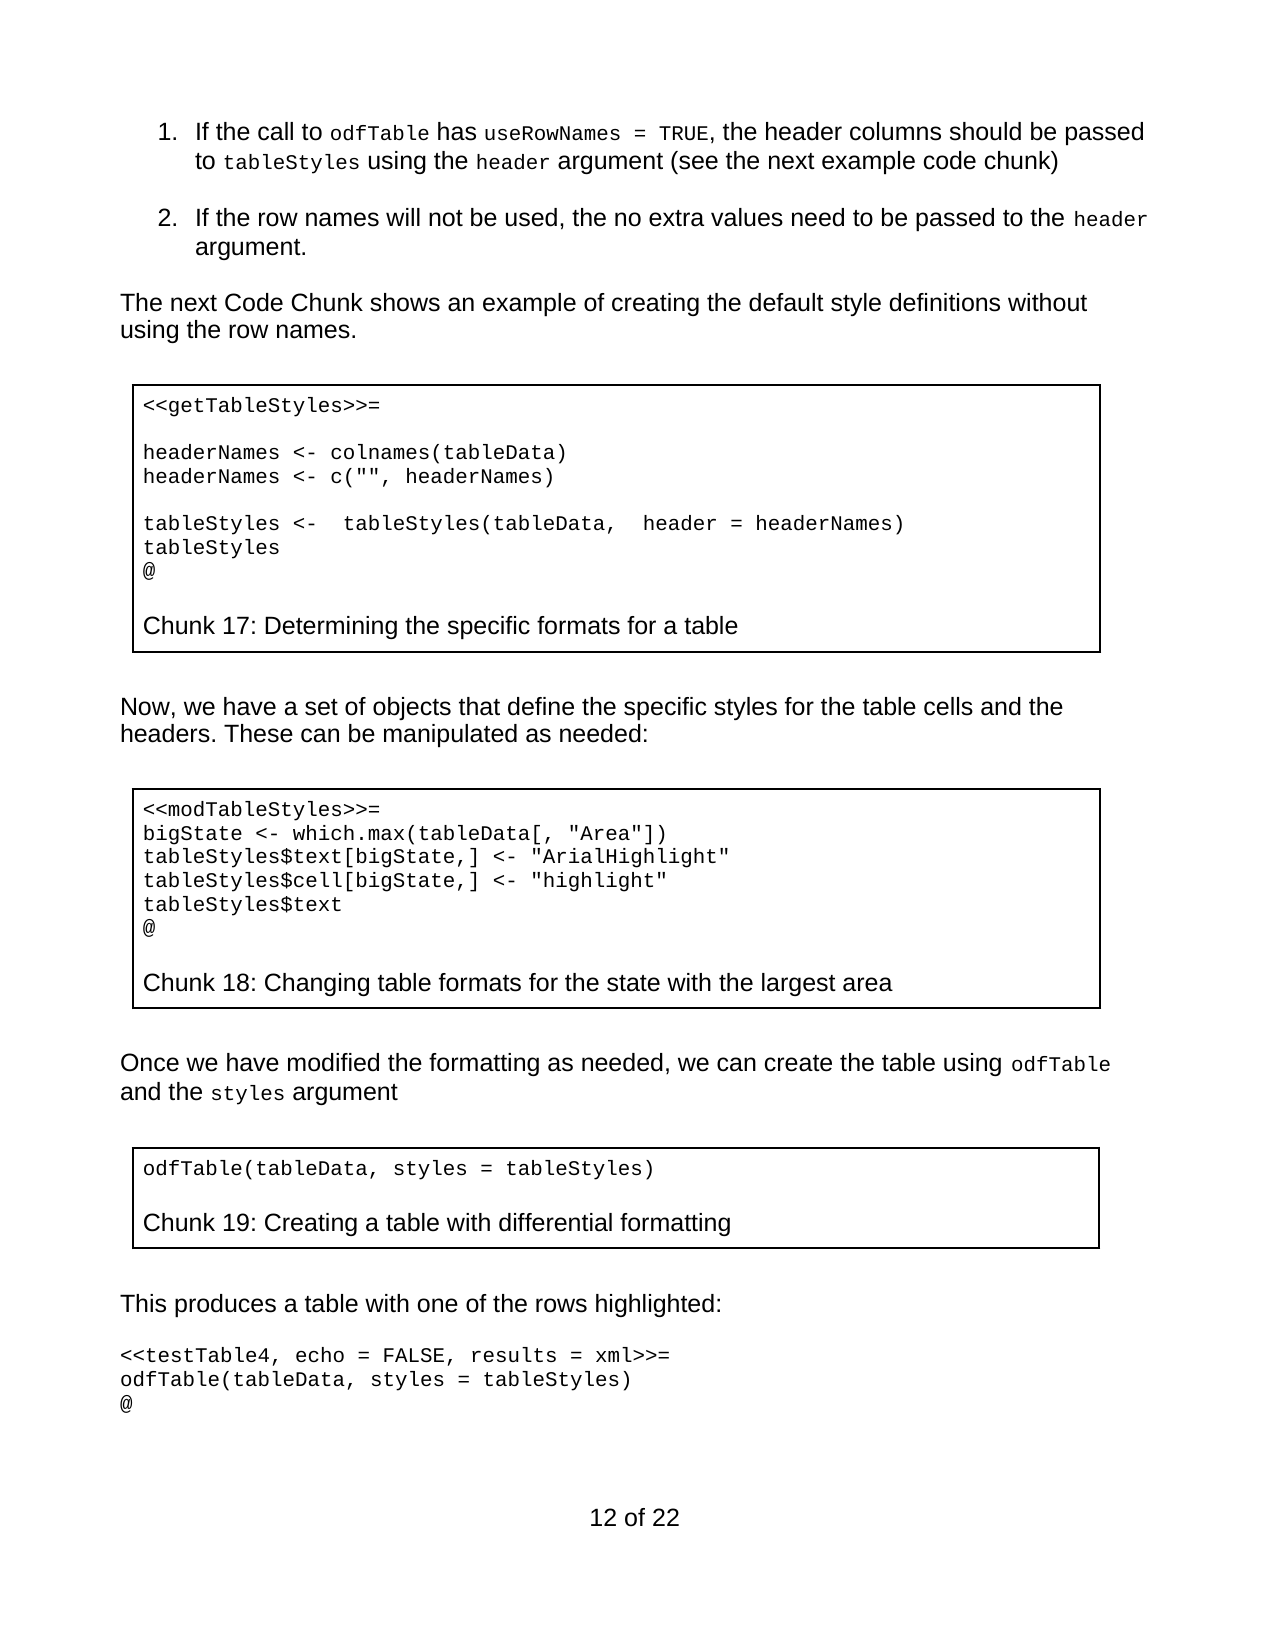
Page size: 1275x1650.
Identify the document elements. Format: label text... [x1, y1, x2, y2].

text Chunk 19: Creating a table with differential formatting [143, 1209, 1089, 1237]
text @ [120, 1392, 1149, 1416]
list If the row names will not be used, the no extra values need to be passed to the header argument. [157, 204, 1149, 261]
text tableStyles$text [143, 893, 1090, 917]
text tableStyles$text[bigState,] <- "ArialHighlight" [143, 846, 1090, 870]
text The next Code Chunk shows an example of creating the default style definitions without using the row names. [120, 288, 1149, 344]
text This produces a table with one of the rows highlighted: [120, 1289, 1149, 1317]
text odfTable(tableData, styles = tableStyles) [143, 1157, 1089, 1181]
text bigState <- which.max(tableData[, "Area"]) [143, 823, 1090, 846]
text Once we have modified the formatting as needed, we can create the table using odfTable and the styles argument [120, 1049, 1149, 1107]
text Now, we have a set of objects that define the specific styles for the table cells and the headers. These can be manipulated as needed: [120, 692, 1149, 748]
text Chunk 17: Determining the specific formats for a table [143, 612, 1090, 640]
text tableStyles$cell[bigState,] <- "highlight" [143, 870, 1090, 893]
text headerNames <- colnames(tableData) [143, 442, 1090, 466]
text headerNames <- c("", headerNames) [143, 466, 1090, 489]
text @ [143, 917, 1090, 941]
text odfTable(tableData, styles = tableStyles) [120, 1369, 1149, 1392]
list If the call to odfTable has useRowNames = TRUE, the header columns should be passed to tableStyles using the header argument (see the next example code chunk) [157, 118, 1149, 176]
text tableStyles <- tableStyles(tableData, header = headerNames) [143, 513, 1090, 537]
text tableStyles [143, 537, 1090, 561]
text @ [143, 561, 1090, 584]
text <<modTableStyles>>= [143, 799, 1090, 823]
text <<testTable4, echo = FALSE, results = xml>>= [120, 1345, 1149, 1369]
text Chunk 18: Changing table formats for the state with the largest area [143, 968, 1090, 996]
text <<getTableStyles>>= [143, 395, 1090, 419]
